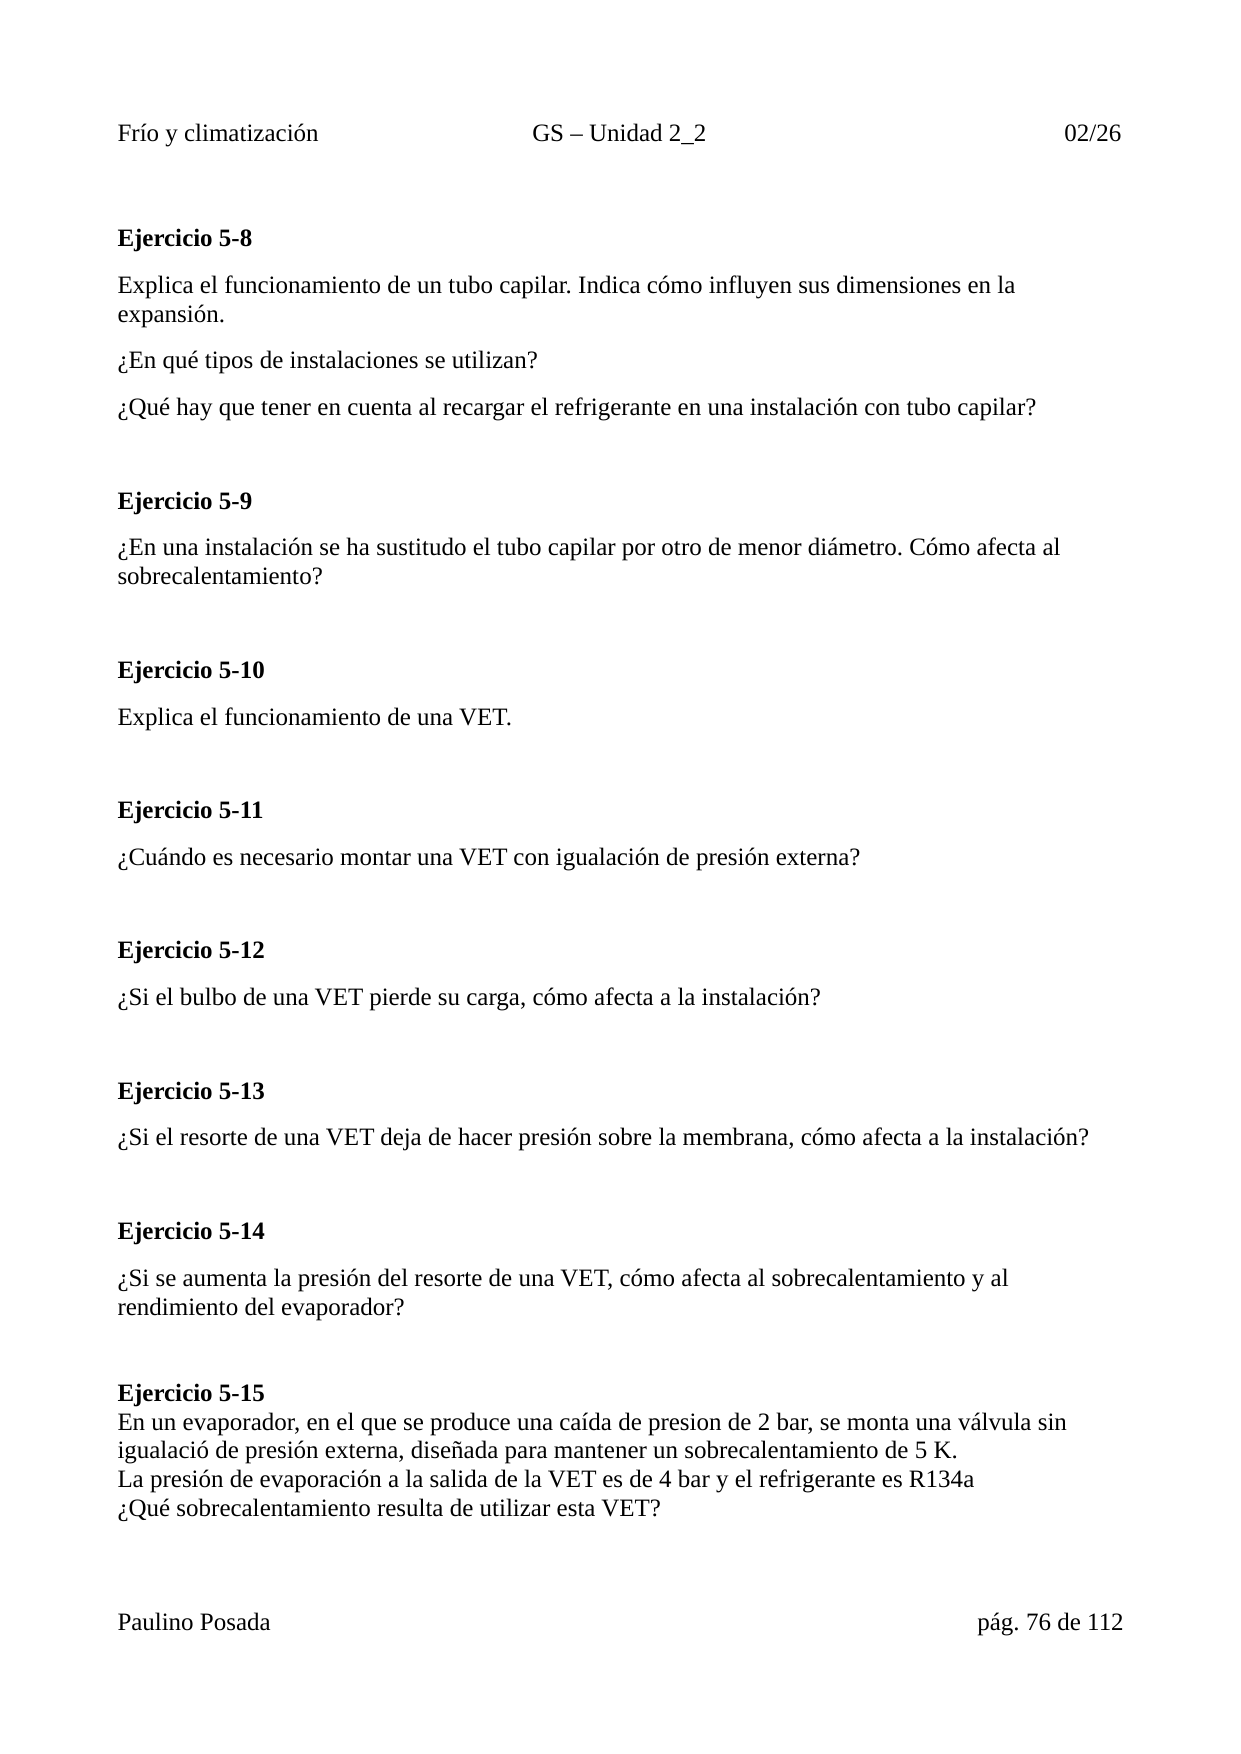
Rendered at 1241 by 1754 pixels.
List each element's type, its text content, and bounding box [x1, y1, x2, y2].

text Ejercicio 5-8 [117, 223, 1123, 252]
text La presión de evaporación a la salida de la VET es de 4 bar y el refrigerante es R134a [5, 1464, 1123, 1493]
text Explica el funcionamiento de un tubo capilar. Indica cómo influyen sus dimensiones en la expansión. [117, 270, 1123, 327]
text ¿Si se aumenta la presión del resorte de una VET, cómo afecta al sobrecalentamiento y al rendimiento del evaporador? [117, 1263, 1123, 1320]
text ¿Si el bulbo de una VET pierde su carga, cómo afecta a la instalación? [117, 982, 1123, 1011]
text ¿Si el resorte de una VET deja de hacer presión sobre la membrana, cómo afecta a la instalación? [117, 1122, 1123, 1151]
text ¿En una instalación se ha sustitudo el tubo capilar por otro de menor diámetro. Cómo afecta al sobrecalentamiento? [117, 532, 1123, 590]
text Ejercicio 5-15 [5, 1378, 1123, 1407]
text ¿En qué tipos de instalaciones se utilizan? [117, 345, 1123, 374]
text ¿Qué hay que tener en cuenta al recargar el refrigerante en una instalación con tubo capilar? [117, 392, 1123, 421]
text Ejercicio 5-12 [117, 935, 1123, 964]
text Ejercicio 5-9 [117, 486, 1123, 514]
text ¿Cuándo es necesario montar una VET con igualación de presión externa? [117, 842, 1123, 871]
text Ejercicio 5-10 [117, 655, 1123, 683]
text ¿Qué sobrecalentamiento resulta de utilizar esta VET? [5, 1493, 1123, 1522]
text Ejercicio 5-14 [117, 1216, 1123, 1245]
text En un evaporador, en el que se produce una caída de presion de 2 bar, se monta una válvula sin igualació de presión externa, diseñada para mantener un sobrecalentamiento de 5 K. [5, 1407, 1123, 1464]
text Ejercicio 5-11 [117, 795, 1123, 824]
text Ejercicio 5-13 [117, 1076, 1123, 1104]
text Explica el funcionamiento de una VET. [117, 702, 1123, 730]
